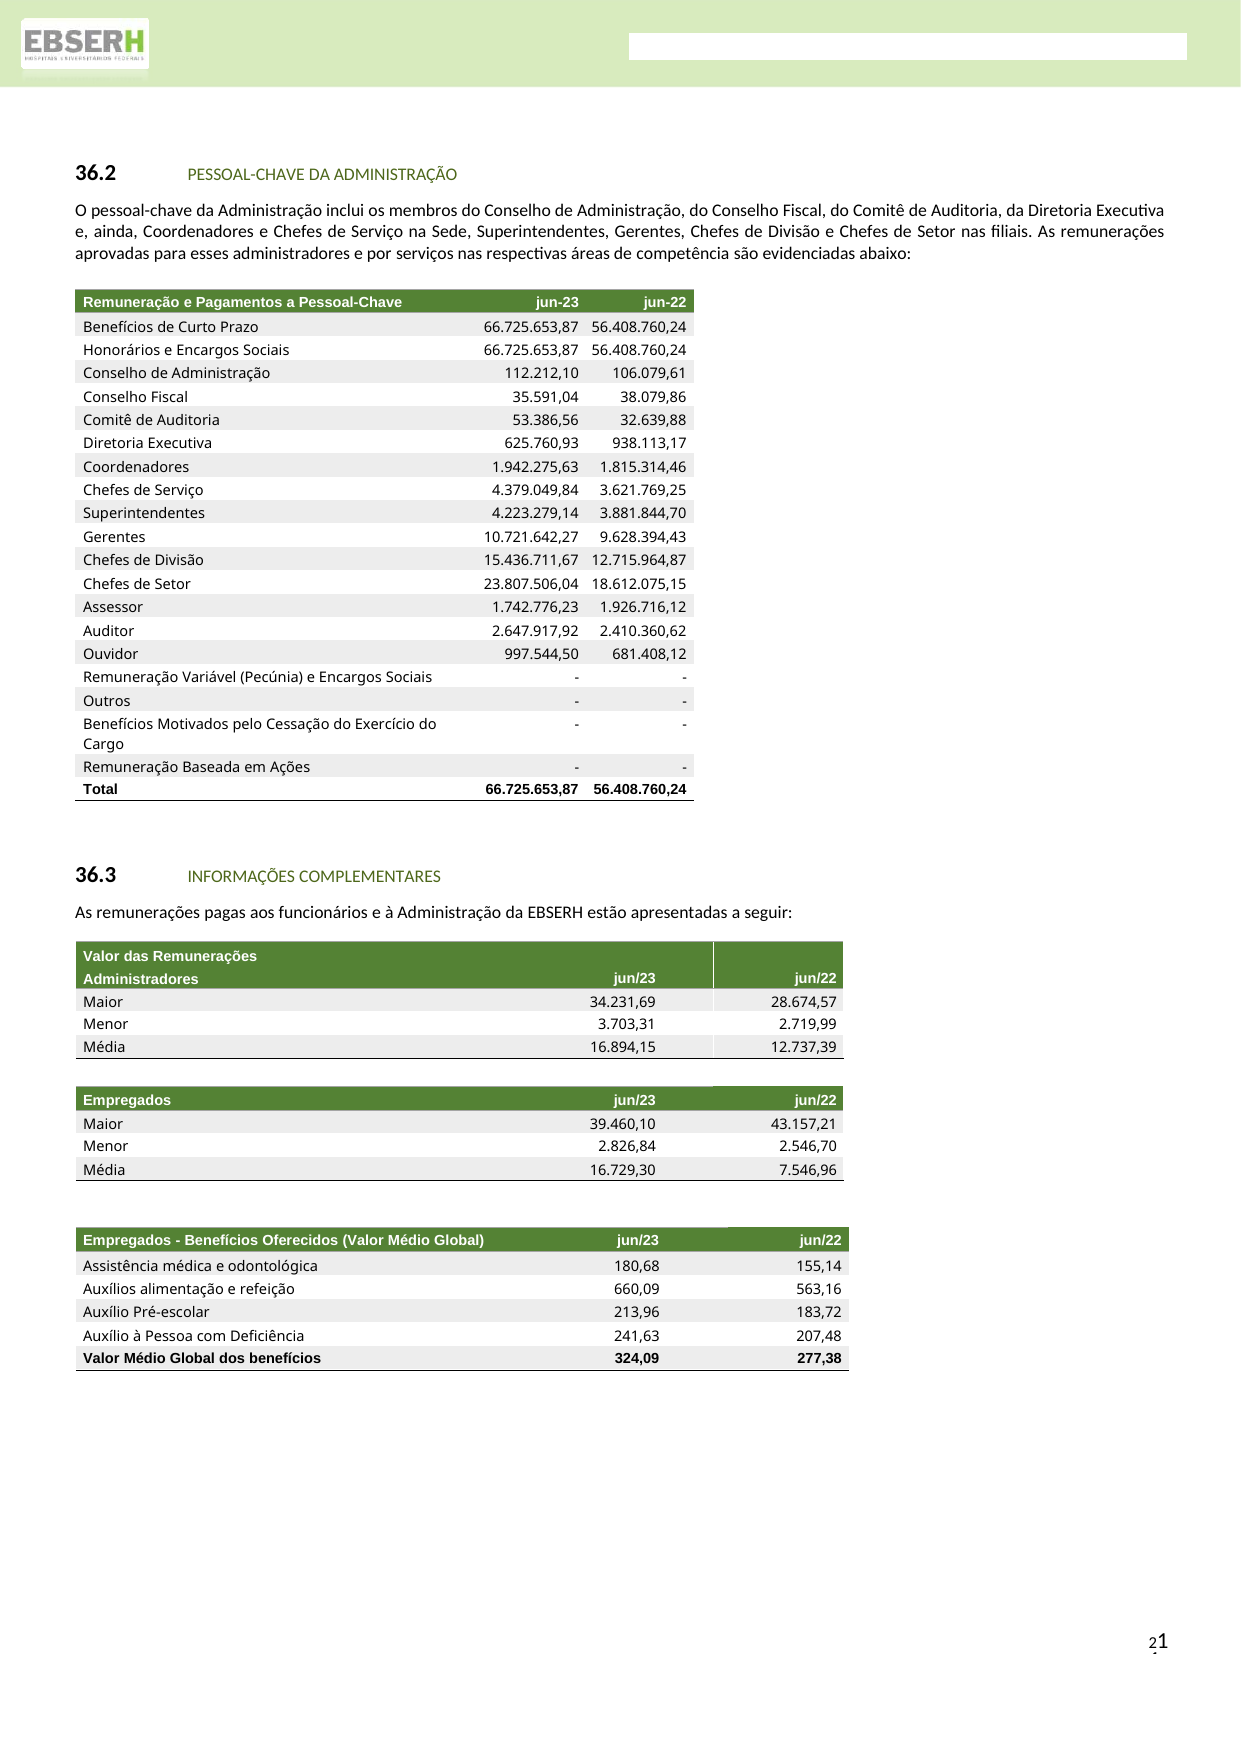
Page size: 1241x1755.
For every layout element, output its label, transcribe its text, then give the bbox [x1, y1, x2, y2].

table_cell - [478, 664, 586, 687]
table_header jun/23 [549, 1228, 728, 1251]
table_cell 4.379.049,84 [478, 477, 586, 500]
table_cell 1.742.776,23 [478, 594, 586, 617]
table_cell 3.881.844,70 [586, 500, 694, 523]
table_cell Conselho de Administração [75, 360, 478, 383]
table_cell 35.591,04 [478, 383, 586, 406]
table_cell Diretoria Executiva [75, 430, 478, 453]
table_cell Assessor [75, 594, 478, 617]
table_cell 10.721.642,27 [478, 524, 586, 547]
table_cell Ouvidor [75, 640, 478, 664]
table_header jun/22 [728, 1227, 849, 1251]
table_header jun-23 [478, 290, 586, 312]
table_cell 3.621.769,25 [586, 477, 694, 500]
table_cell - [478, 687, 586, 711]
table_cell Auxílio à Pessoa com Deficiência [76, 1323, 549, 1346]
table_cell Valor Médio Global dos benefícios [76, 1346, 549, 1369]
table_cell Maior [76, 989, 424, 1011]
table_cell 66.725.653,87 [478, 336, 586, 360]
table_header Menor [76, 1140, 357, 1157]
table_cell Chefes de Setor [75, 570, 478, 593]
table_cell Benefícios Motivados pelo Cessação do Exercício do Cargo [75, 711, 478, 754]
table_cell 997.544,50 [478, 640, 586, 664]
table_cell Coordenadores [75, 453, 478, 477]
table_cell 241,63 [549, 1323, 728, 1346]
table_cell Média [76, 1157, 357, 1180]
table_cell 213,96 [549, 1299, 728, 1322]
table_cell 4.223.279,14 [478, 500, 586, 523]
table_cell Remuneração Variável (Pecúnia) e Encargos Sociais [75, 664, 478, 687]
table_cell 180,68 [549, 1252, 728, 1275]
table_cell 9.628.394,43 [586, 524, 694, 547]
list PESSOAL-CHAVE DA ADMINISTRAÇÃO [75, 158, 1241, 186]
table_header Menor [76, 1018, 357, 1035]
list INFORMAÇÕES COMPLEMENTARES [75, 860, 1241, 888]
table_header jun-22 [586, 290, 694, 312]
table_cell Auxílios alimentação e refeição [76, 1275, 549, 1299]
table_cell 34.231,69 [424, 989, 713, 1011]
table_cell Benefícios de Curto Prazo [75, 313, 478, 336]
table_cell 183,72 [728, 1299, 849, 1322]
table_cell 938.113,17 [586, 430, 694, 453]
table_cell - [586, 664, 694, 687]
table_header Empregados [76, 1087, 381, 1110]
table_cell 625.760,93 [478, 430, 586, 453]
table_cell Conselho Fiscal [75, 383, 478, 406]
table_cell 207,48 [728, 1323, 849, 1346]
table_cell 681.408,12 [586, 640, 694, 664]
table_cell Superintendentes [75, 500, 478, 523]
table_cell 56.408.760,24 [586, 777, 694, 800]
table_cell Chefes de Serviço [75, 477, 478, 500]
table_cell - [478, 711, 586, 754]
table_cell 1.942.275,63 [478, 453, 586, 477]
table_cell 16.894,15 [357, 1035, 713, 1058]
table_cell 66.725.653,87 [478, 313, 586, 336]
table_header jun/23 [424, 942, 713, 988]
table_cell 7.546,96 [718, 1157, 843, 1180]
table_header jun/22 [713, 1086, 843, 1110]
table_cell - [586, 687, 694, 711]
table_cell Chefes de Divisão [75, 547, 478, 570]
table_cell Comitê de Auditoria [75, 406, 478, 430]
table_cell 324,09 [549, 1346, 728, 1369]
table_cell 1.926.716,12 [586, 594, 694, 617]
table_cell 12.715.964,87 [586, 547, 694, 570]
table_cell Média [76, 1035, 357, 1058]
table_cell Gerentes [75, 524, 478, 547]
table_header jun/22 [714, 942, 843, 988]
table_header Remuneração e Pagamentos a Pessoal-Chave [75, 290, 478, 312]
table_cell 39.460,10 [381, 1111, 713, 1133]
table_cell 53.386,56 [478, 406, 586, 430]
table_cell 660,09 [549, 1275, 728, 1299]
table_cell 43.157,21 [713, 1111, 843, 1133]
table_cell 28.674,57 [714, 989, 843, 1011]
table_header 2.826,84 [357, 1140, 718, 1157]
table_cell Auxílio Pré-escolar [76, 1299, 549, 1322]
table_cell 12.737,39 [714, 1035, 843, 1058]
text O pessoal-chave da Administração inclui os membros do Conselho de Administração, do Conselho Fiscal, do Comitê de Auditoria, da Diretoria Executiva e, ainda, Coordenadores e Chefes de Serviço na Sede, Superintendentes, Gerentes, Chefes de Divisão e Chefes de Setor nas filiais. As remunerações aprovadas para esses administradores e por serviços nas respectivas áreas de competência são evidenciadas abaixo: [75, 199, 1166, 264]
table_cell 23.807.506,04 [478, 570, 586, 593]
table_cell 112.212,10 [478, 360, 586, 383]
table_cell Assistência médica e odontológica [76, 1252, 549, 1275]
table_cell Outros [75, 687, 478, 711]
table_cell 56.408.760,24 [586, 336, 694, 360]
table_cell 2.647.917,92 [478, 617, 586, 640]
table_header Valor das Remunerações Administradores [76, 942, 424, 988]
table_cell Honorários e Encargos Sociais [75, 336, 478, 360]
table_cell 56.408.760,24 [586, 313, 694, 336]
table_cell - [586, 754, 694, 777]
table_header Empregados - Benefícios Oferecidos (Valor Médio Global) [76, 1228, 549, 1251]
table_header 3.703,31 [357, 1018, 713, 1035]
table_cell 18.612.075,15 [586, 570, 694, 593]
table_cell Total [75, 777, 478, 800]
table_cell 1.815.314,46 [586, 453, 694, 477]
table_header 2.719,99 [714, 1018, 843, 1035]
table_cell 15.436.711,67 [478, 547, 586, 570]
table_cell 277,38 [728, 1346, 849, 1369]
table_cell Maior [76, 1111, 381, 1133]
table_cell - [586, 711, 694, 754]
table_cell 16.729,30 [357, 1157, 718, 1180]
table_header 2.546,70 [718, 1140, 843, 1157]
table_cell - [478, 754, 586, 777]
table_cell 563,16 [728, 1275, 849, 1299]
table_cell 32.639,88 [586, 406, 694, 430]
table_header jun/23 [381, 1087, 713, 1110]
table_cell 106.079,61 [586, 360, 694, 383]
table_cell 66.725.653,87 [478, 777, 586, 800]
text As remunerações pagas aos funcionários e à Administração da EBSERH estão apresentadas a seguir: [75, 901, 1241, 922]
table_cell 155,14 [728, 1252, 849, 1275]
table_cell 38.079,86 [586, 383, 694, 406]
table_cell 2.410.360,62 [586, 617, 694, 640]
table_cell Auditor [75, 617, 478, 640]
table_cell Remuneração Baseada em Ações [75, 754, 478, 777]
